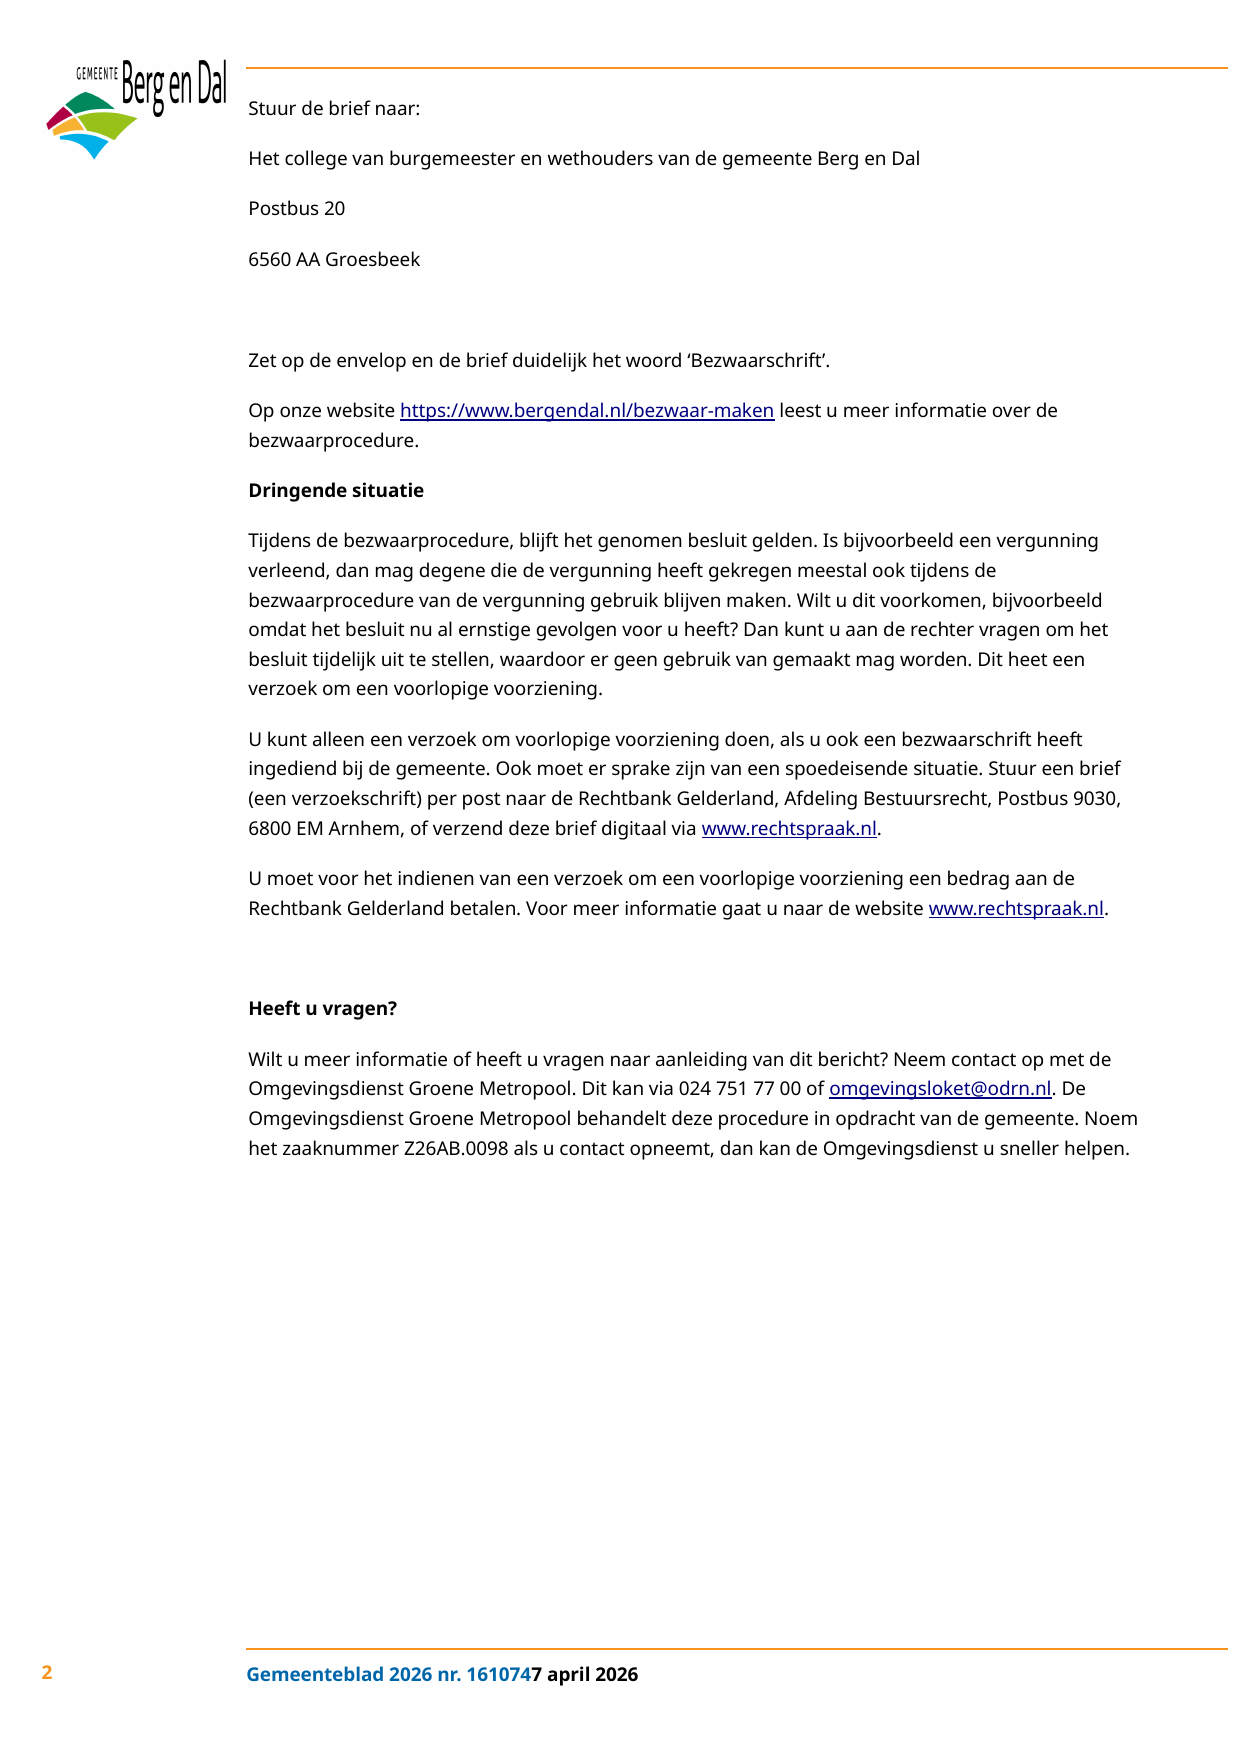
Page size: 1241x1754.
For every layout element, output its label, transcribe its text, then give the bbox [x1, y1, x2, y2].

text Tijdens de bezwaarprocedure, blijft het genomen besluit gelden. Is bijvoorbeeld een vergunning verleend, dan mag degene die de vergunning heeft gekregen meestal ook tijdens de bezwaarprocedure van de vergunning gebruik blijven maken. Wilt u dit voorkomen, bijvoorbeeld omdat het besluit nu al ernstige gevolgen voor u heeft? Dan kunt u aan de rechter vragen om het besluit tijdelijk uit te stellen, waardoor er geen gebruik van gemaakt mag worden. Dit heet een verzoek om een voorlopige voorziening. [248, 528, 1152, 701]
text Dringende situatie [248, 477, 1152, 503]
text Stuur de brief naar: [248, 95, 1152, 121]
text Het college van burgemeester en wethouders van de gemeente Berg en Dal [248, 145, 1152, 171]
text Wilt u meer informatie of heeft u vragen naar aanleiding van dit bericht? Neem contact op met de Omgevingsdienst Groene Metropool. Dit kan via 024 751 77 00 of omgevingsloket@odrn.nl. De Omgevingsdienst Groene Metropool behandelt deze procedure in opdracht van de gemeente. Noem het zaaknummer Z26AB.0098 als u contact opneemt, dan kan de Omgevingsdienst u sneller helpen. [248, 1046, 1152, 1161]
text Zet op de envelop en de brief duidelijk het woord ‘Bezwaarschrift’. [248, 347, 1152, 373]
picture [41, 47, 231, 172]
text U moet voor het indienen van een verzoek om een voorlopige voorziening een bedrag aan de Rechtbank Gelderland betalen. Voor meer informatie gaat u naar de website www.rechtspraak.nl. [248, 865, 1152, 921]
text U kunt alleen een verzoek om voorlopige voorziening doen, als u ook een bezwaarschrift heeft ingediend bij de gemeente. Ook moet er sprake zijn van een spoedeisende situatie. Stuur een brief (een verzoekschrift) per post naar de Rechtbank Gelderland, Afdeling Bestuursrecht, Postbus 9030, 6800 EM Arnhem, of verzend deze brief digitaal via www.rechtspraak.nl. [248, 726, 1152, 841]
text Heeft u vragen? [248, 996, 1152, 1021]
text Postbus 20 [248, 196, 1152, 221]
text Op onze website https://www.bergendal.nl/bezwaar-maken leest u meer informatie over de bezwaarprocedure. [248, 397, 1152, 453]
text 6560 AA Groesbeek [248, 246, 1152, 272]
